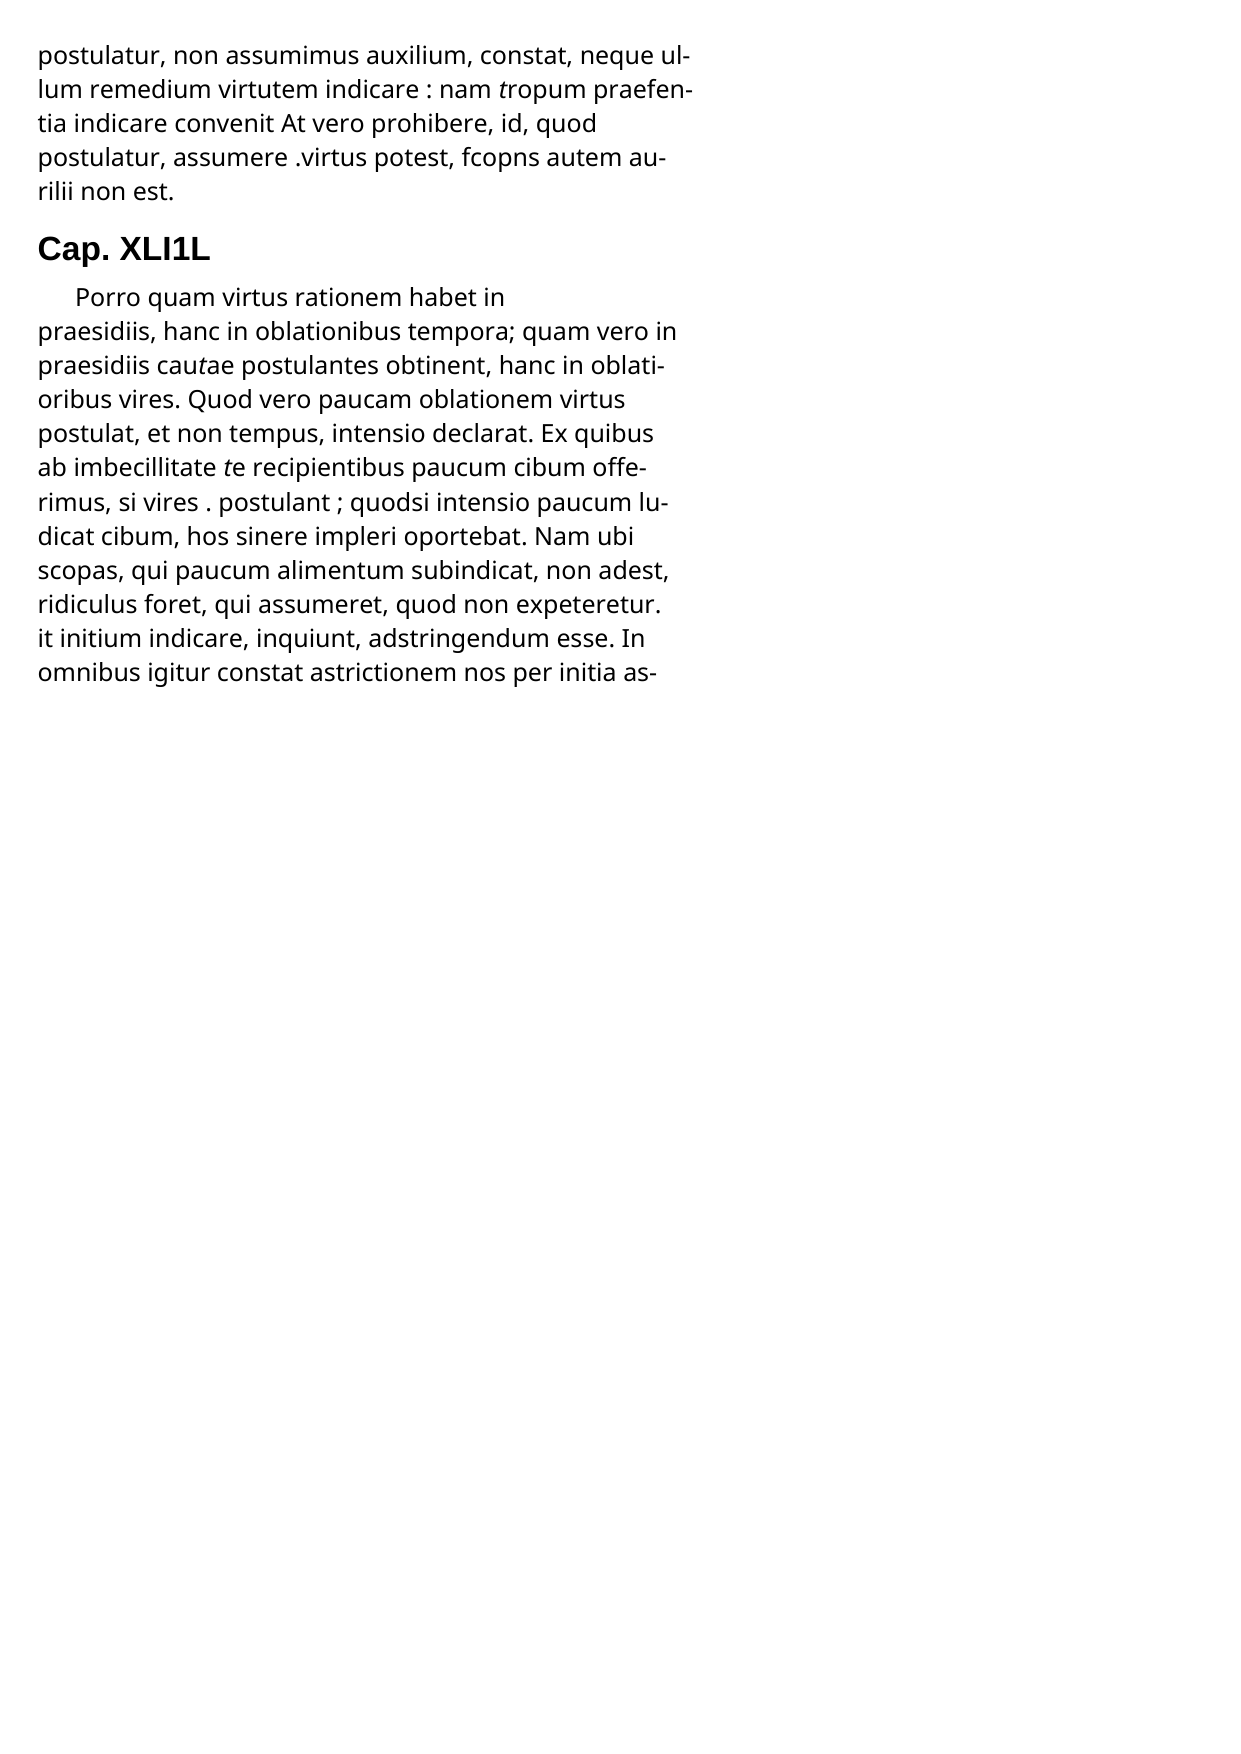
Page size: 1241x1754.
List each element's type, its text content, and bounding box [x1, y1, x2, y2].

text postulatur, non assumimus auxilium, constat, neque ul- lum remedium virtutem indicare : nam tropum praefen- tia indicare convenit At vero prohibere, id, quod postulatur, assumere .virtus potest, fcopns autem au- rilii non est. [37, 37, 1203, 208]
subtitle Cap. XLI1L [37, 229, 1203, 267]
text Porro quam virtus rationem habet in praesidiis, hanc in oblationibus tempora; quam vero in praesidiis cautae postulantes obtinent, hanc in oblati- oribus vires. Quod vero paucam oblationem virtus postulat, et non tempus, intensio declarat. Ex quibus ab imbecillitate te recipientibus paucum cibum offe- rimus, si vires . postulant ; quodsi intensio paucum lu- dicat cibum, hos sinere impleri oportebat. Nam ubi scopas, qui paucum alimentum subindicat, non adest, ridiculus foret, qui assumeret, quod non expeteretur. it initium indicare, inquiunt, adstringendum esse. In omnibus igitur constat astrictionem nos per initia as- [37, 280, 1203, 688]
